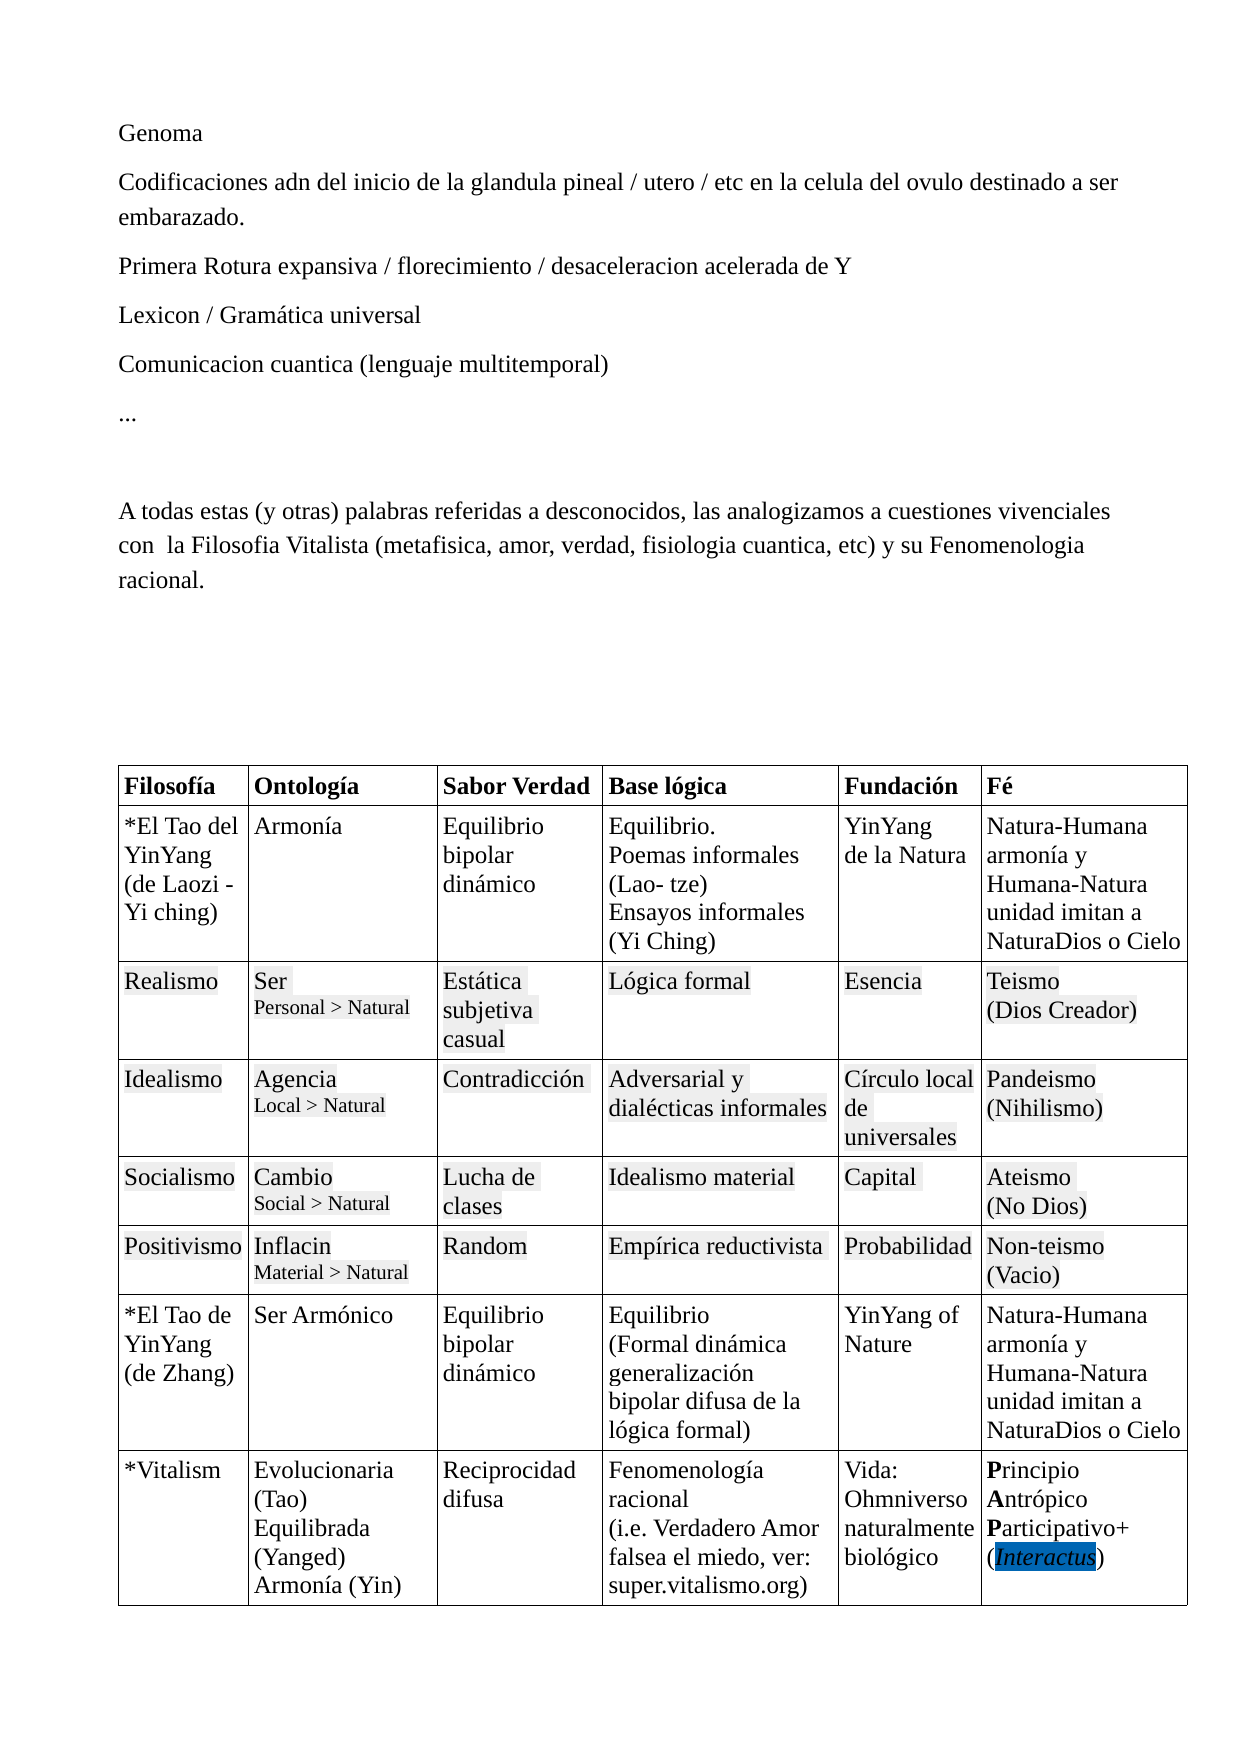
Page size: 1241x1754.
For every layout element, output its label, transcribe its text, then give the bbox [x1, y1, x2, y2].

table_cell YinYang de la Natura [839, 806, 981, 961]
table_cell Natura-Humana armonía y Humana-Natura unidad imitan a NaturaDios o Cielo [982, 1295, 1187, 1450]
table_cell *Vitalism [119, 1451, 248, 1605]
table_cell Ser Armónico [249, 1295, 437, 1450]
table_cell Fenomenología racional (i.e. Verdadero Amor falsea el miedo, ver: super.vitalismo.org) [603, 1451, 838, 1605]
table_cell Círculo local de universales [839, 1060, 981, 1156]
table_cell Positivismo [119, 1226, 248, 1294]
table_cell Esencia [839, 962, 981, 1058]
table_cell Ser Personal > Natural [249, 962, 437, 1058]
table_cell Equilibrio bipolar dinámico [438, 806, 602, 961]
table_cell Vida: Ohmniverso naturalmente biológico [839, 1451, 981, 1605]
table_header Fé [982, 766, 1187, 805]
table_cell Equilibrio (Formal dinámica generalización bipolar difusa de la lógica formal) [603, 1295, 838, 1450]
table_header Base lógica [603, 766, 838, 805]
table_cell Cambio Social > Natural [249, 1157, 437, 1225]
table_cell Lógica formal [603, 962, 838, 1058]
table_cell Idealismo material [603, 1157, 838, 1225]
table_header Fundación [839, 766, 981, 805]
table_cell Equilibrio bipolar dinámico [438, 1295, 602, 1450]
table_cell Lucha de clases [438, 1157, 602, 1225]
text ... [118, 398, 1122, 427]
table_cell Idealismo [119, 1060, 248, 1156]
text Primera Rotura expansiva / florecimiento / desaceleracion acelerada de Y [118, 251, 1122, 279]
table_cell Armonía [249, 806, 437, 961]
table_cell Probabilidad [839, 1226, 981, 1294]
table_cell Inflacin Material > Natural [249, 1226, 437, 1294]
table_cell Reciprocidad difusa [438, 1451, 602, 1605]
table_cell Estática subjetiva casual [438, 962, 602, 1058]
table_header Ontología [249, 766, 437, 805]
table_cell Evolucionaria (Tao) Equilibrada (Yanged) Armonía (Yin) [249, 1451, 437, 1605]
table_cell Ateismo (No Dios) [982, 1157, 1187, 1225]
text Comunicacion cuantica (lenguaje multitemporal) [118, 349, 1122, 378]
text A todas estas (y otras) palabras referidas a desconocidos, las analogizamos a cuestiones vivenciales con la Filosofia Vitalista (metafisica, amor, verdad, fisiologia cuantica, etc) y su Fenomenologia racional. [118, 496, 1122, 594]
table_cell Principio Antrópico Participativo+ (Interactus) [982, 1451, 1187, 1605]
table_cell Teismo (Dios Creador) [982, 962, 1187, 1058]
table_cell YinYang of Nature [839, 1295, 981, 1450]
table_cell Agencia Local > Natural [249, 1060, 437, 1156]
table_cell Empírica reductivista [603, 1226, 838, 1294]
table_cell Equilibrio. Poemas informales (Lao- tze) Ensayos informales (Yi Ching) [603, 806, 838, 961]
text Codificaciones adn del inicio de la glandula pineal / utero / etc en la celula del ovulo destinado a ser embarazado. [118, 167, 1122, 230]
text Genoma [118, 118, 1122, 147]
table_header Filosofía [119, 766, 248, 805]
table_header Sabor Verdad [438, 766, 602, 805]
table_cell Contradicción [438, 1060, 602, 1156]
table_cell Realismo [119, 962, 248, 1058]
table_cell Adversarial y dialécticas informales [603, 1060, 838, 1156]
table_cell Socialismo [119, 1157, 248, 1225]
table_cell Capital [839, 1157, 981, 1225]
table_cell Non-teismo (Vacio) [982, 1226, 1187, 1294]
table_cell Random [438, 1226, 602, 1294]
table_cell Natura-Humana armonía y Humana-Natura unidad imitan a NaturaDios o Cielo [982, 806, 1187, 961]
text Lexicon / Gramática universal [118, 300, 1122, 328]
table_cell *El Tao de YinYang (de Zhang) [119, 1295, 248, 1450]
table_cell Pandeismo (Nihilismo) [982, 1060, 1187, 1156]
table_cell *El Tao del YinYang (de Laozi - Yi ching) [119, 806, 248, 961]
